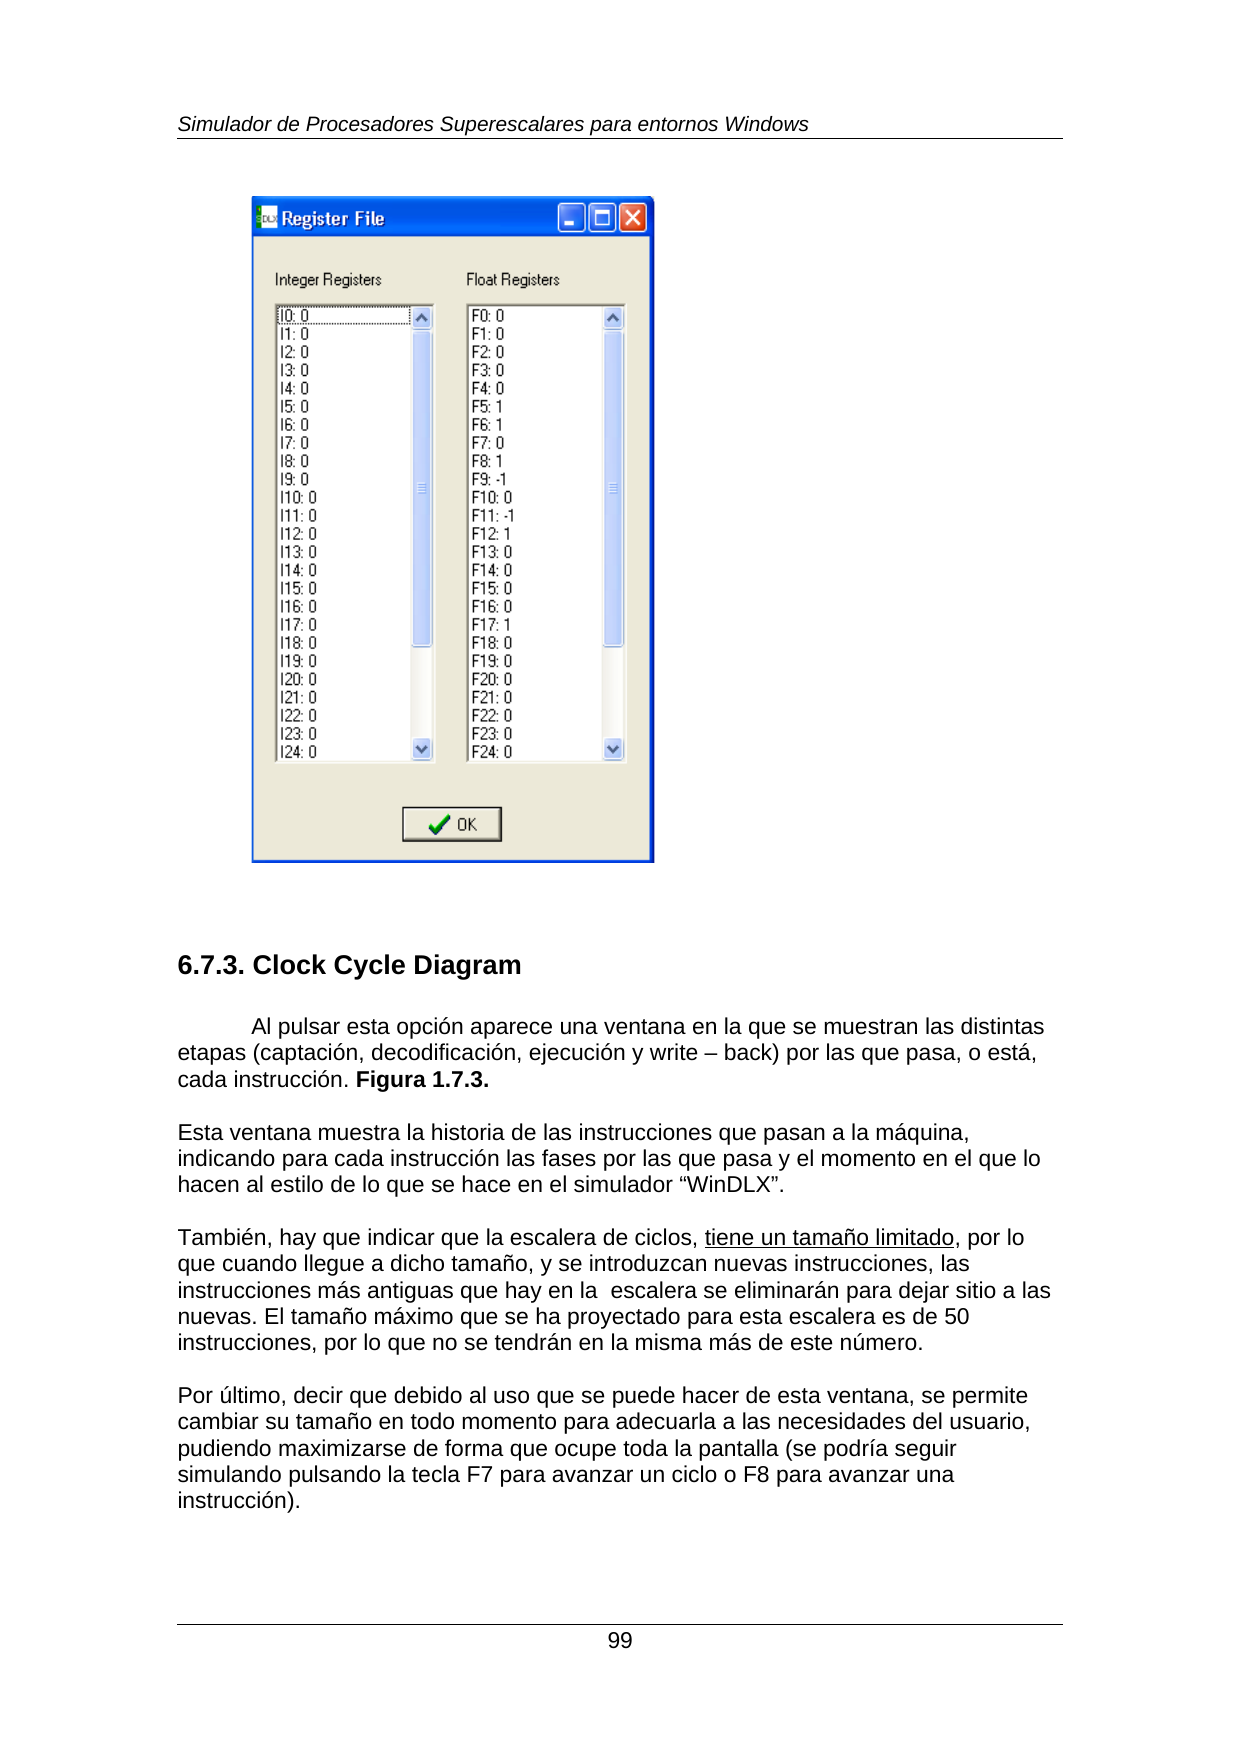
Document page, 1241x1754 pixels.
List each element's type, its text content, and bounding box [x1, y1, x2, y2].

text También, hay que indicar que la escalera de ciclos, tiene un tamaño limitado, por lo que cuando llegue a dicho tamaño, y se introduzcan nuevas instrucciones, las instrucciones más antiguas que hay en la escalera se eliminarán para dejar sitio a las nuevas. El tamaño máximo que se ha proyectado para esta escalera es de 50 instrucciones, por lo que no se tendrán en la misma más de este número. [177, 1224, 1063, 1356]
text Esta ventana muestra la historia de las instrucciones que pasan a la máquina, indicando para cada instrucción las fases por las que pasa y el momento en el que lo hacen al estilo de lo que se hace en el simulador “WinDLX”. [177, 1118, 1063, 1197]
text Al pulsar esta opción aparece una ventana en la que se muestran las distintas etapas (captación, decodificación, ejecución y write – back) por las que pasa, o está, cada instrucción. Figura 1.7.3. [177, 1013, 1063, 1092]
subtitle Clock Cycle Diagram [177, 949, 1063, 980]
text Por último, decir que debido al uso que se puede hacer de esta ventana, se permite cambiar su tamaño en todo momento para adecuarla a las necesidades del usuario, pudiendo maximizarse de forma que ocupe toda la pantalla (se podría seguir simulando pulsando la tecla F7 para avanzar un ciclo o F8 para avanzar una instrucción). [177, 1382, 1063, 1514]
